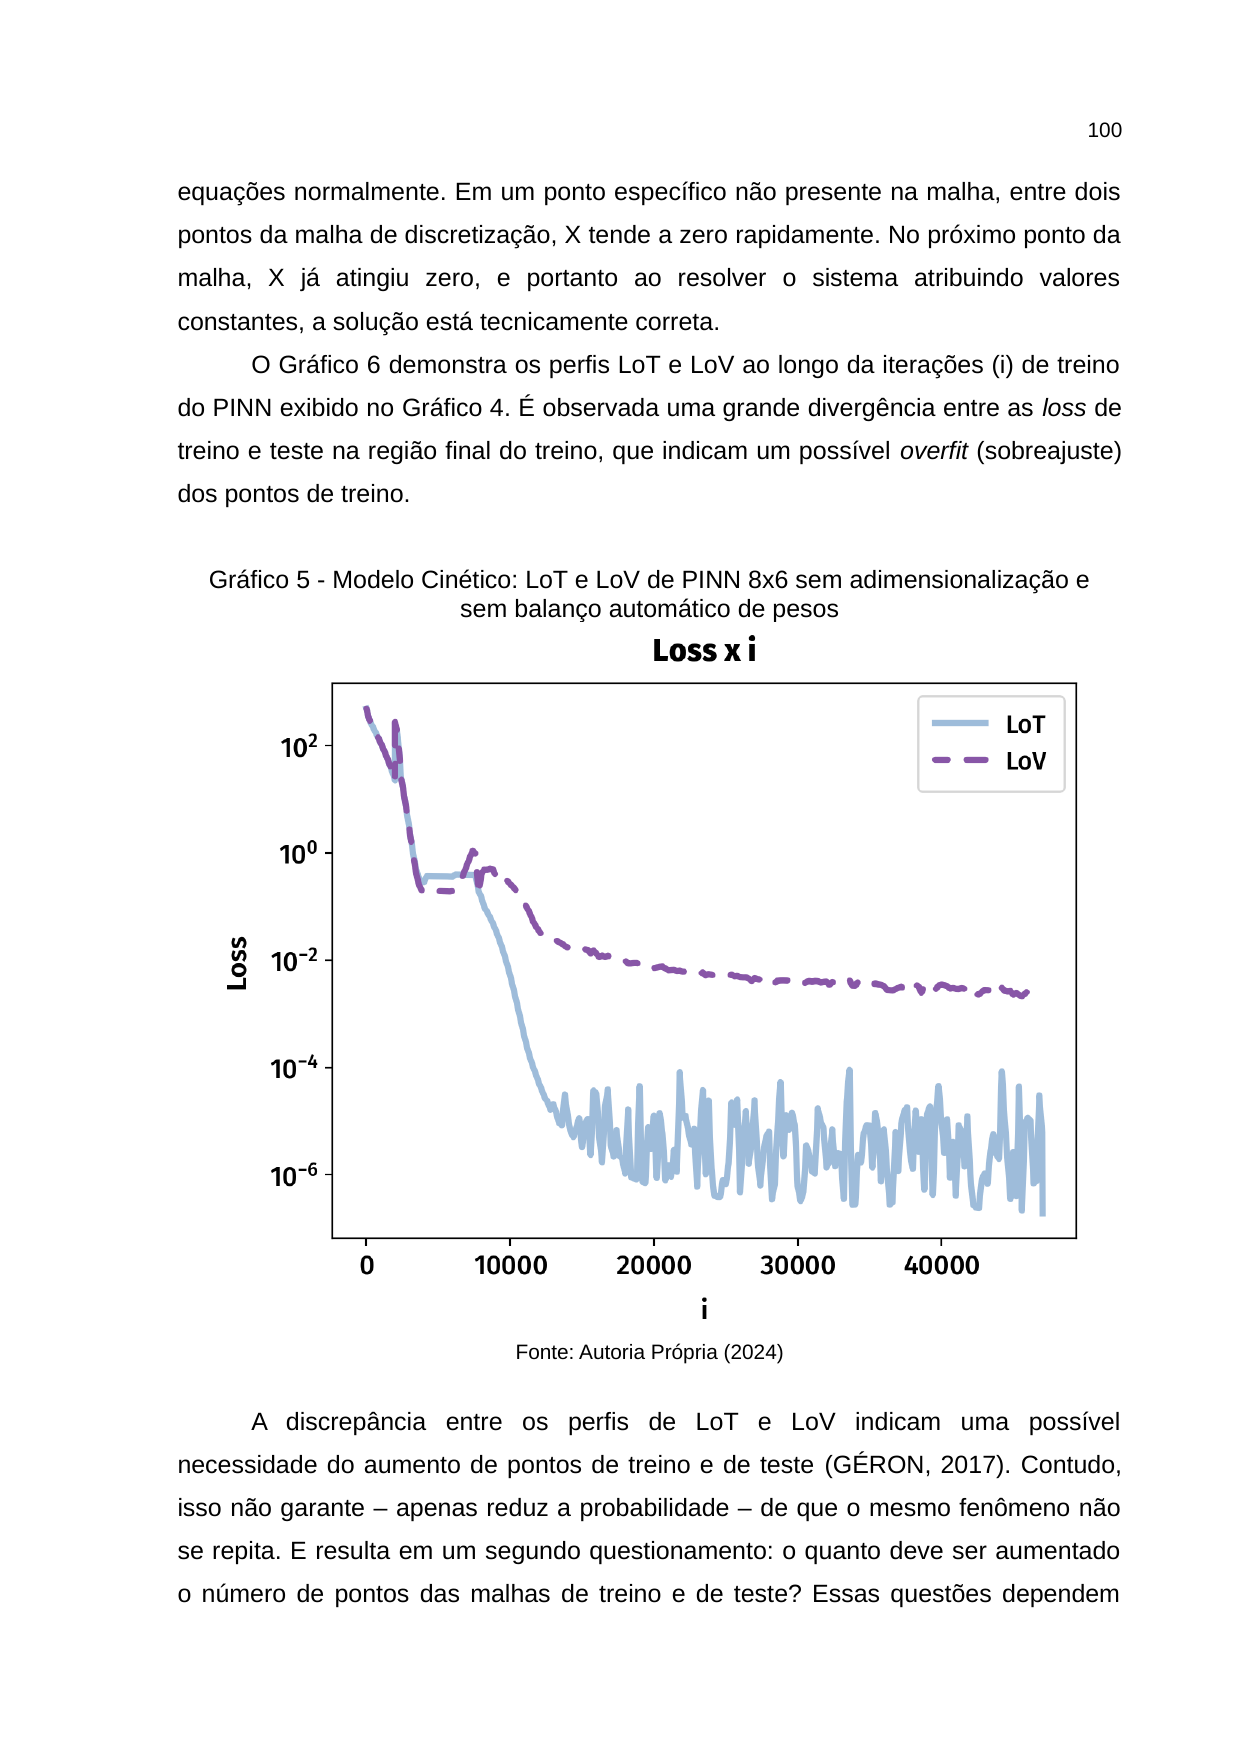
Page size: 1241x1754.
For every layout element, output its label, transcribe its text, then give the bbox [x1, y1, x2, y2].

text Fonte: Autoria Própria (2024) [177, 1340, 1122, 1364]
text equações normalmente. Em um ponto específico não presente na malha, entre dois pontos da malha de discretização, X tende a zero rapidamente. No próximo ponto da malha, X já atingiu zero, e portanto ao resolver o sistema atribuindo valores constantes, a solução está tecnicamente correta. [177, 177, 1122, 335]
text A discrepância entre os perfis de LoT e LoV indicam uma possível necessidade do aumento de pontos de treino e de teste (GÉRON, 2017). Contudo, isso não garante – apenas reduz a probabilidade – de que o mesmo fenômeno não se repita. E resulta em um segundo questionamento: o quanto deve ser aumentado o número de pontos das malhas de treino e de teste? Essas questões dependem [177, 1407, 1122, 1608]
text O Gráfico 6 demonstra os perfis LoT e LoV ao longo da iterações (i) de treino do PINN exibido no Gráfico 4. É observada uma grande divergência entre as loss de treino e teste na região final do treino, que indicam um possível overfit (sobreajuste) dos pontos de treino. [177, 349, 1122, 508]
text Gráfico 5 - Modelo Cinético: LoT e LoV de PINN 8x6 sem adimensionalização e sem balanço automático de pesos [208, 565, 1091, 622]
picture [208, 622, 1091, 1340]
